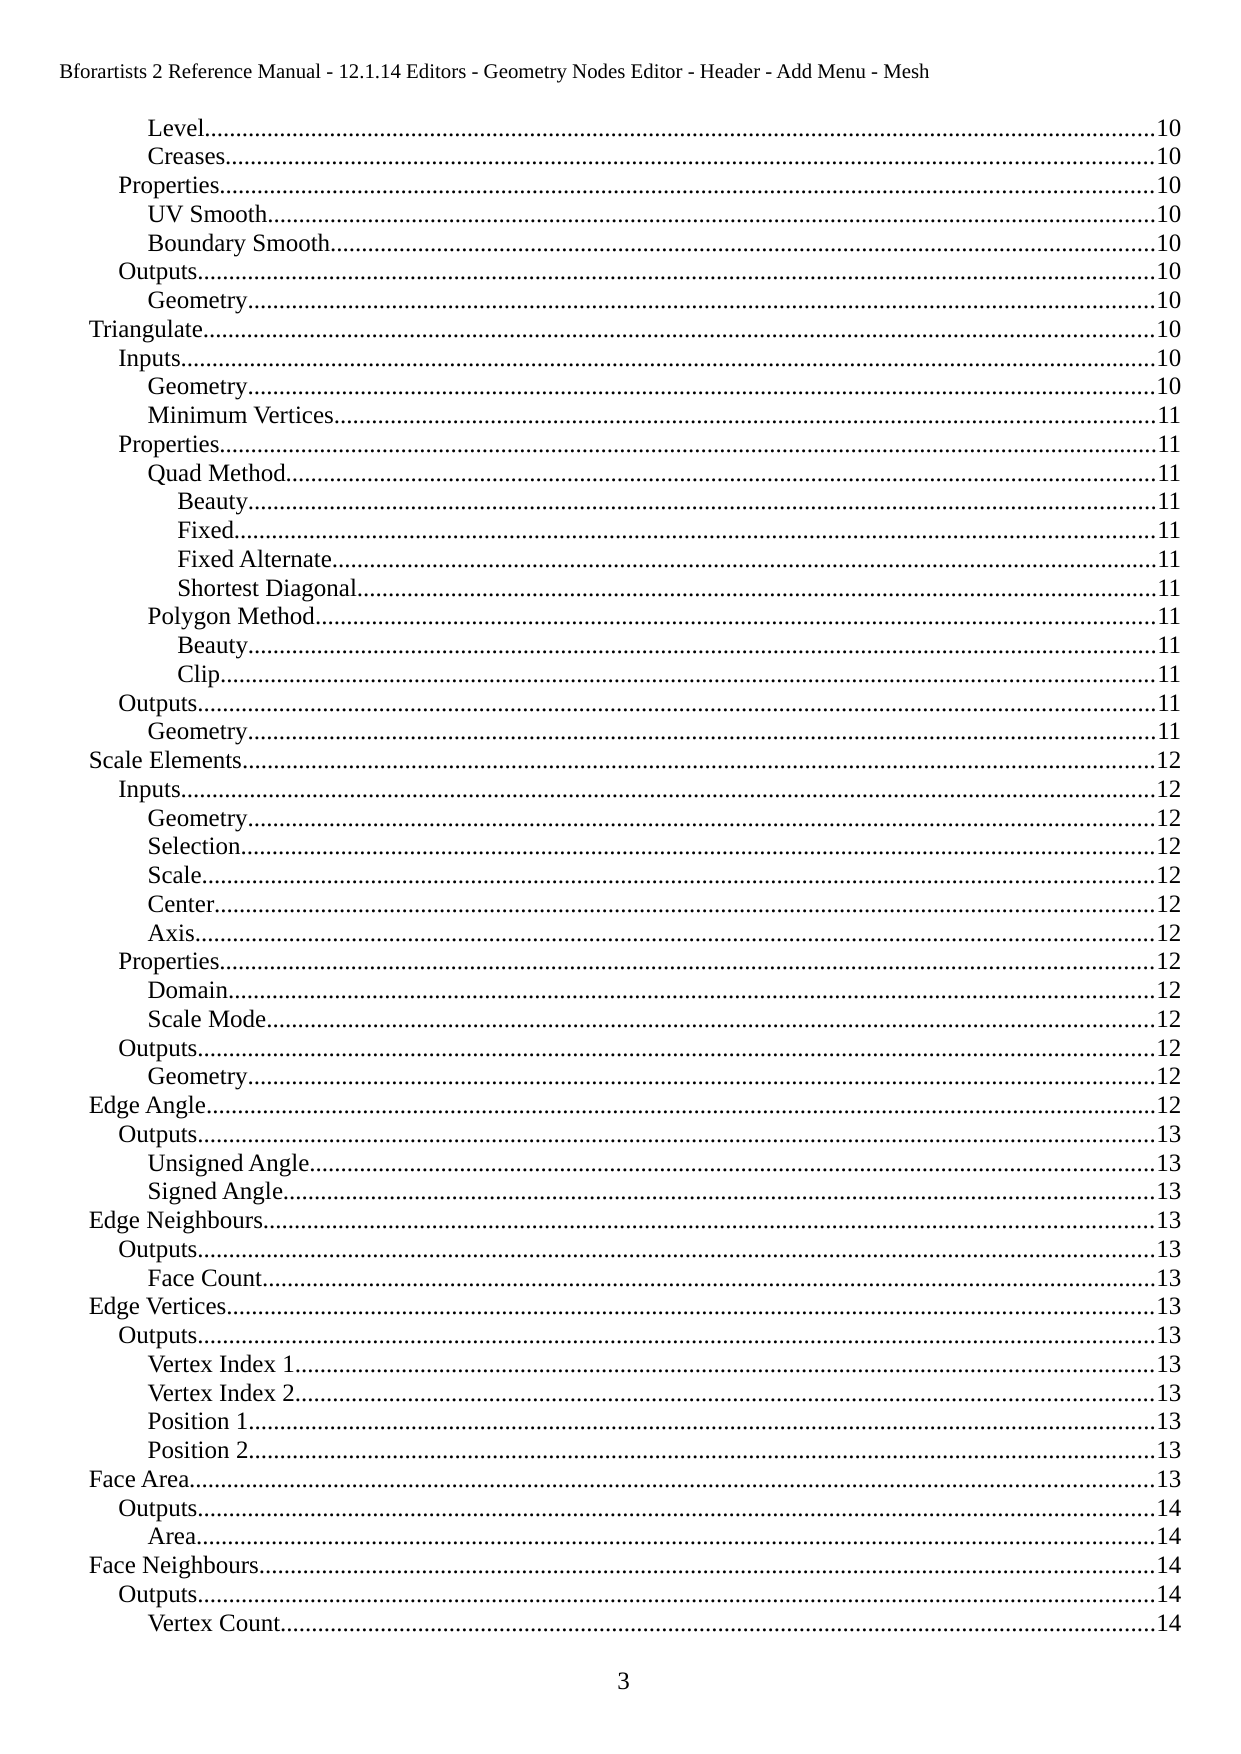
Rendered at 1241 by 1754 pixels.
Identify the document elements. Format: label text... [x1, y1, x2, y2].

text Outputs 11 [118, 688, 1181, 716]
text Geometry 10 [147, 371, 1181, 400]
text Unsigned Angle 13 [147, 1148, 1181, 1176]
text Outputs 13 [118, 1234, 1181, 1263]
text Position 1 13 [147, 1406, 1181, 1435]
text Scale Elements 12 [88, 745, 1181, 774]
text Face Count 13 [147, 1263, 1181, 1291]
text Inputs 12 [118, 774, 1181, 803]
text Position 2 13 [147, 1435, 1181, 1464]
text Outputs 13 [118, 1119, 1181, 1148]
text Properties 11 [118, 429, 1181, 458]
text Signed Angle 13 [147, 1176, 1181, 1205]
text Shortest Diagonal 11 [177, 573, 1181, 601]
text Beauty 11 [177, 630, 1181, 659]
text Geometry 11 [147, 716, 1181, 745]
text Scale 12 [147, 860, 1181, 889]
text UV Smooth 10 [147, 199, 1181, 228]
text Face Area 13 [88, 1464, 1181, 1493]
text Geometry 10 [147, 285, 1181, 314]
text Selection 12 [147, 831, 1181, 860]
text Outputs 13 [118, 1320, 1181, 1349]
text Fixed 11 [177, 515, 1181, 544]
text Fixed Alternate 11 [177, 544, 1181, 573]
text Outputs 12 [118, 1033, 1181, 1061]
text Geometry 12 [147, 1061, 1181, 1090]
text Domain 12 [147, 975, 1181, 1004]
text Vertex Count 14 [147, 1608, 1181, 1636]
text Edge Angle 12 [88, 1090, 1181, 1119]
text Edge Neighbours 13 [88, 1205, 1181, 1234]
text Center 12 [147, 889, 1181, 918]
text Vertex Index 1 13 [147, 1349, 1181, 1378]
text Area 14 [147, 1521, 1181, 1550]
text Minimum Vertices 11 [147, 400, 1181, 429]
text Vertex Index 2 13 [147, 1378, 1181, 1406]
text Boundary Smooth 10 [147, 228, 1181, 256]
text Quad Method 11 [147, 458, 1181, 486]
text Clip 11 [177, 659, 1181, 688]
text Axis 12 [147, 918, 1181, 946]
text Face Neighbours 14 [88, 1550, 1181, 1579]
text Outputs 10 [118, 256, 1181, 285]
text Level 10 [147, 113, 1181, 141]
text Properties 12 [118, 946, 1181, 975]
text Polygon Method 11 [147, 601, 1181, 630]
text Triangulate 10 [88, 314, 1181, 343]
text Edge Vertices 13 [88, 1291, 1181, 1320]
text Outputs 14 [118, 1579, 1181, 1608]
text Scale Mode 12 [147, 1004, 1181, 1033]
text Geometry 12 [147, 803, 1181, 831]
text Inputs 10 [118, 343, 1181, 371]
text Outputs 14 [118, 1493, 1181, 1521]
text Creases 10 [147, 141, 1181, 170]
text Beauty 11 [177, 486, 1181, 515]
text Properties 10 [118, 170, 1181, 199]
